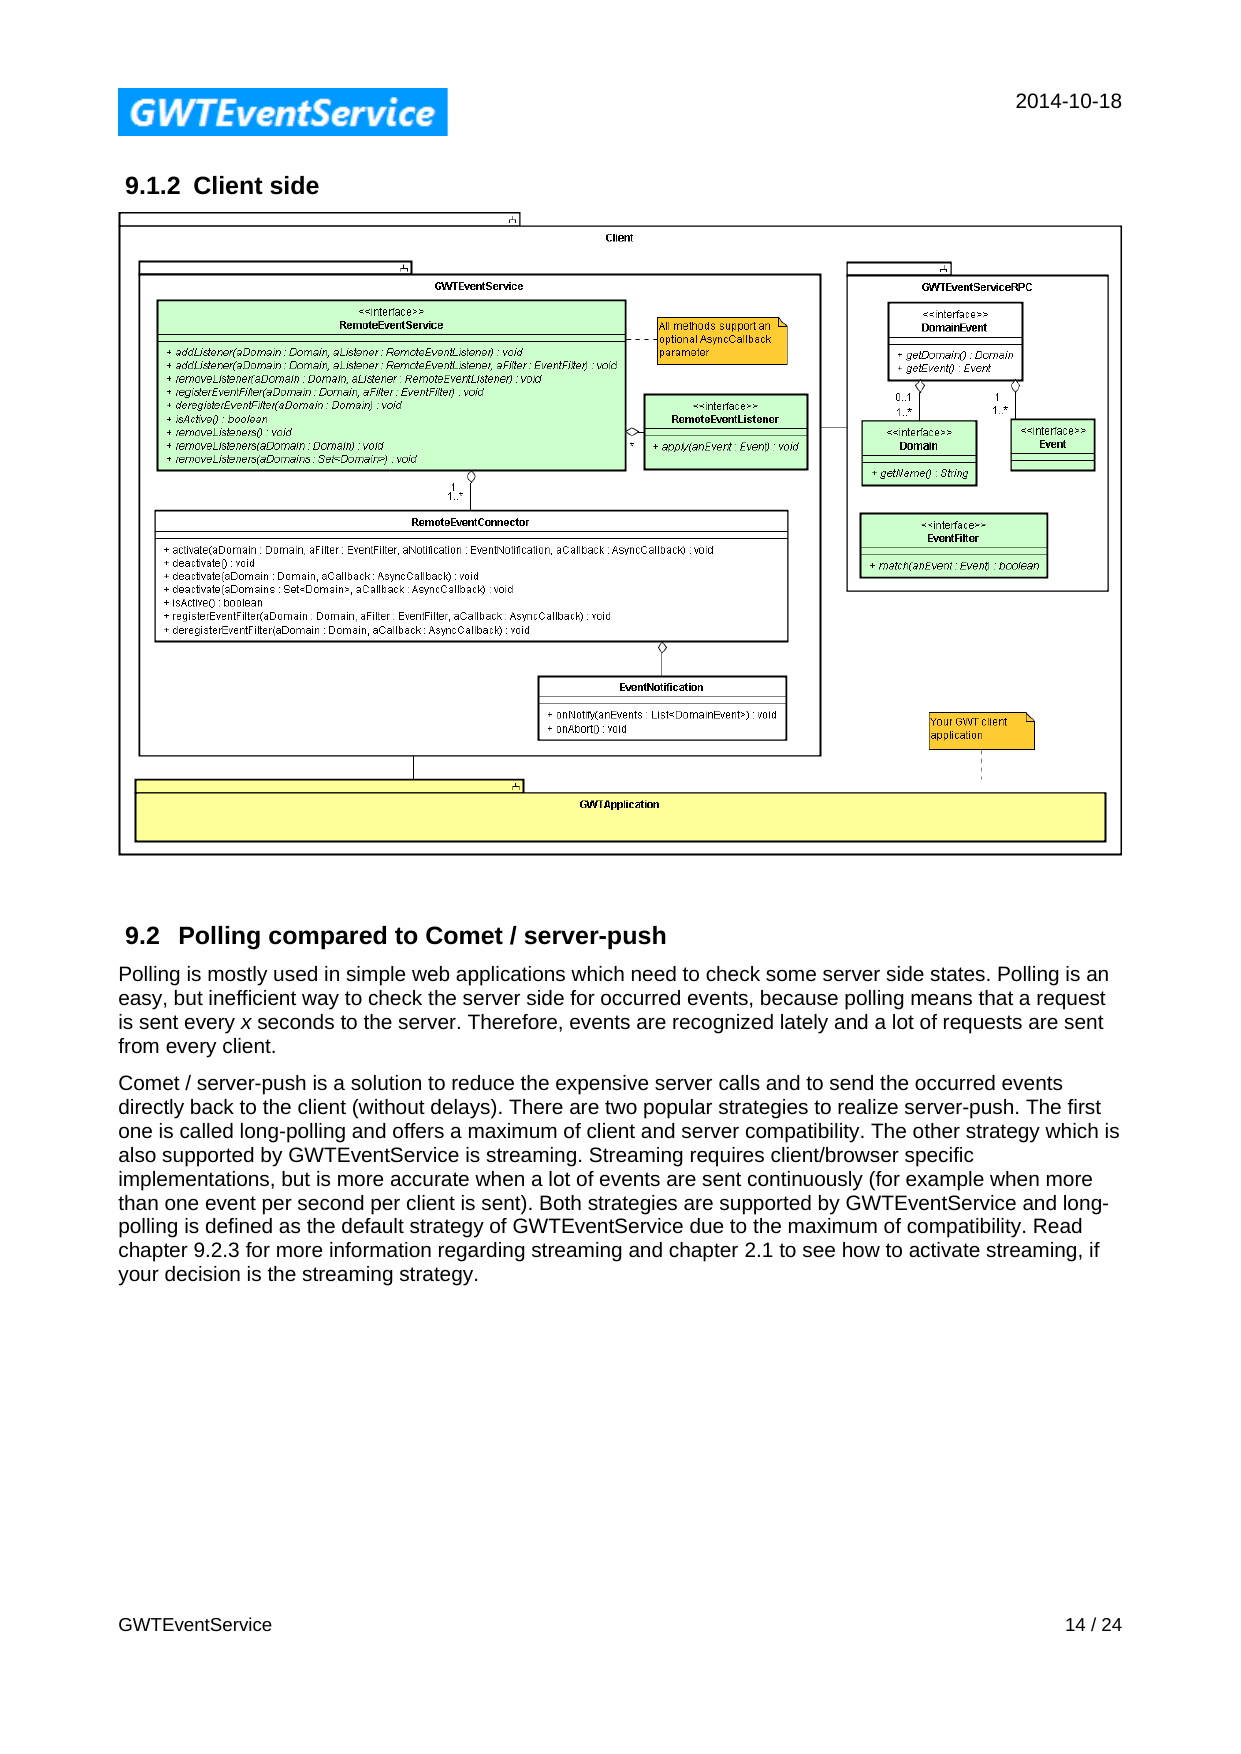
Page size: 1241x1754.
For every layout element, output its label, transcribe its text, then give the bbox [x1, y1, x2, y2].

text Comet / server-push is a solution to reduce the expensive server calls and to send the occurred events directly back to the client (without delays). There are two popular strategies to realize server-push. The first one is called long-polling and offers a maximum of client and server compatibility. The other strategy which is also supported by GWTEventService is streaming. Streaming requires client/browser specific implementations, but is more accurate when a lot of events are sent continuously (for example when more than one event per second per client is sent). Both strategies are supported by GWTEventService and long-polling is defined as the default strategy of GWTEventService due to the maximum of compatibility. Read chapter 9.2.3 for more information regarding streaming and chapter 2.1 to see how to activate streaming, if your decision is the streaming strategy. [118, 1071, 1122, 1286]
subtitle Client side [118, 171, 1122, 200]
text Polling is mostly used in simple web applications which need to check some server side states. Polling is an easy, but inefficient way to check the server side for occurred events, because polling means that a request is sent every x seconds to the server. Therefore, events are recognized lately and a lot of requests are sent from every client. [118, 962, 1122, 1058]
picture [118, 212, 1123, 860]
picture [118, 88, 448, 136]
subtitle Polling compared to Comet / server-push [118, 921, 1122, 950]
